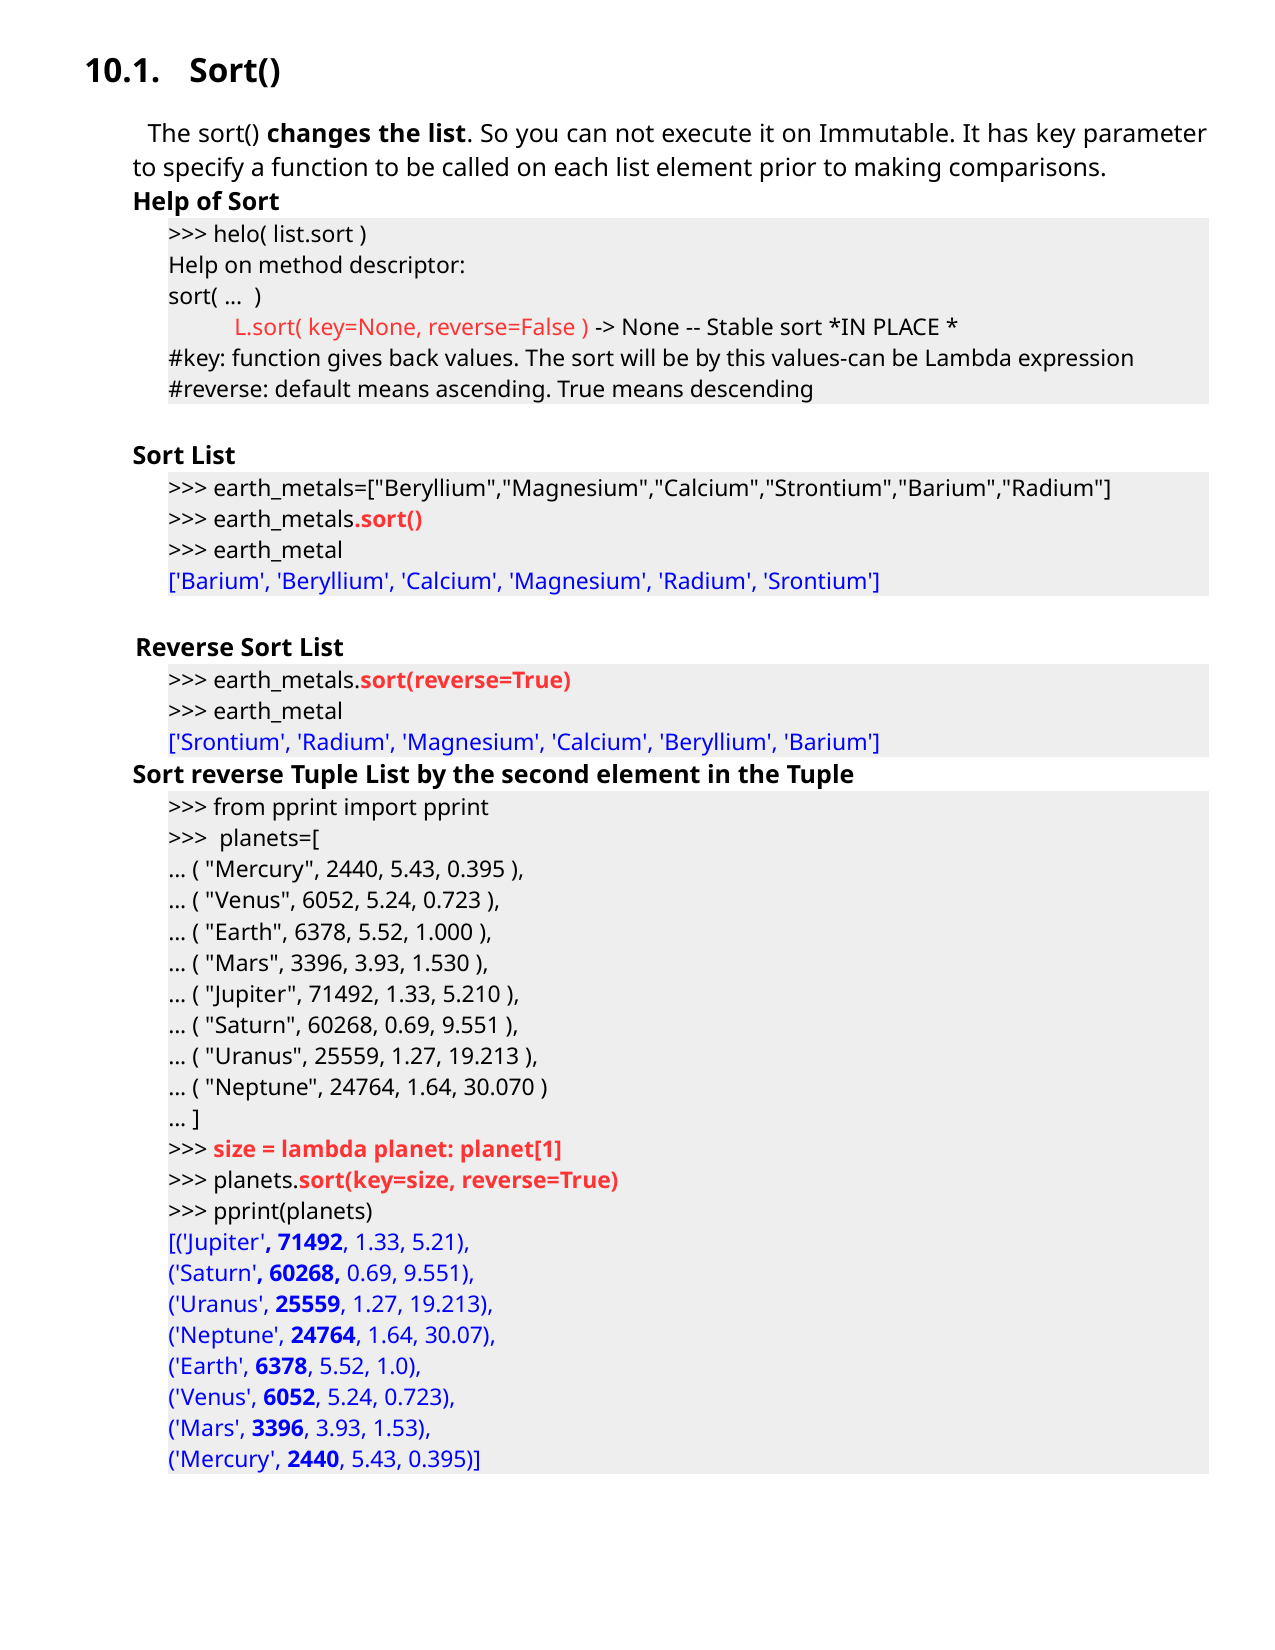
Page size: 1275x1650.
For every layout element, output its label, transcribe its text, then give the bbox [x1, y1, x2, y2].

text >>> planets=[ ... ( "Mercury", 2440, 5.43, 0.395 ), ... ( "Venus", 6052, 5.24, 0.723 ), ... ( "Earth", 6378, 5.52, 1.000 ), ... ( "Mars", 3396, 3.93, 1.530 ), ... ( "Jupiter", 71492, 1.33, 5.210 ), ... ( "Saturn", 60268, 0.69, 9.551 ), ... ( "Uranus", 25559, 1.27, 19.213 ), ... ( "Neptune", 24764, 1.64, 30.070 ) ... ] [168, 822, 1209, 1133]
text #reverse: default means ascending. True means descending [168, 373, 1209, 404]
text >>> size = lambda planet: planet[1] >>> planets.sort(key=size, reverse=True) >>> pprint(planets) [('Jupiter', 71492, 1.33, 5.21), ('Saturn', 60268, 0.69, 9.551), ('Uranus', 25559, 1.27, 19.213), ('Neptune', 24764, 1.64, 30.07), ('Earth', 6378, 5.52, 1.0), ('Venus', 6052, 5.24, 0.723), ('Mars', 3396, 3.93, 1.53), ('Mercury', 2440, 5.43, 0.395)] [168, 1133, 1209, 1474]
text >>> helo( list.sort ) [168, 218, 1209, 249]
text >>> earth_metal ['Barium', 'Beryllium', 'Calcium', 'Magnesium', 'Radium', 'Srontium'] [168, 534, 1209, 596]
text sort( ... ) [168, 280, 1209, 311]
text Help of Sort [132, 184, 1209, 218]
text Sort List [132, 438, 1209, 472]
text The sort() changes the list. So you can not execute it on Immutable. It has key parameter to specify a function to be called on each list element prior to making comparisons. [132, 116, 1209, 184]
subtitle Sort() [84, 46, 1209, 92]
text >>> earth_metals=["Beryllium","Magnesium","Calcium","Strontium","Barium","Radium"] [168, 472, 1209, 503]
text Help on method descriptor: [168, 249, 1209, 280]
text >>> from pprint import pprint [168, 791, 1209, 822]
text L.sort( key=None, reverse=False ) -> None -- Stable sort *IN PLACE * [168, 311, 1209, 342]
text Sort reverse Tuple List by the second element in the Tuple [132, 757, 1209, 791]
text >>> earth_metal ['Srontium', 'Radium', 'Magnesium', 'Calcium', 'Beryllium', 'Barium'] [168, 695, 1209, 757]
text >>> earth_metals.sort(reverse=True) [168, 664, 1209, 695]
text >>> earth_metals.sort() [168, 503, 1209, 534]
list Reverse Sort List [135, 630, 1209, 664]
text #key: function gives back values. The sort will be by this values-can be Lambda expression [168, 342, 1209, 373]
